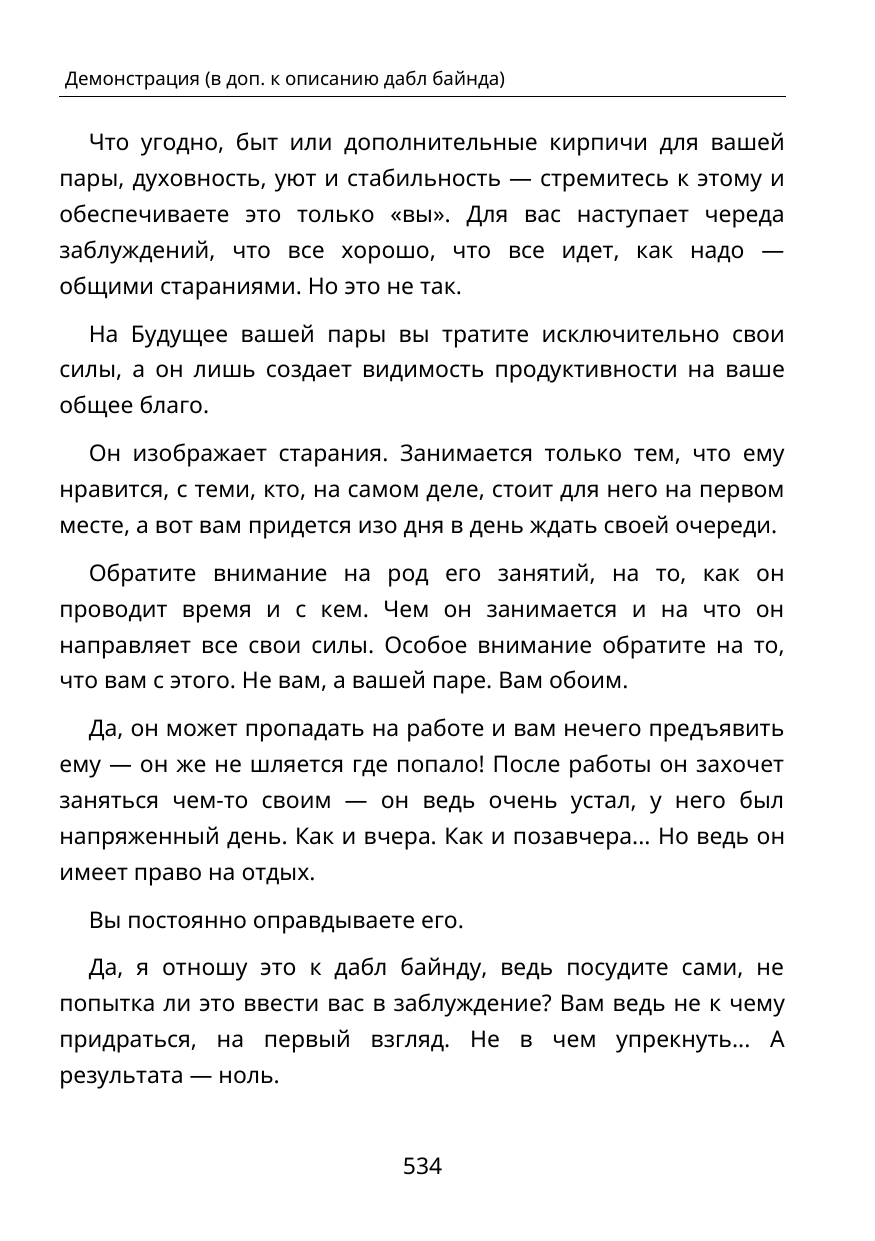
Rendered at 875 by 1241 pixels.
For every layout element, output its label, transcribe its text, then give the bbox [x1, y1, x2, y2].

text На Будущее вашей пары вы тратите исключительно свои силы, а он лишь создает видимость продуктивности на ваше общее благо. [59, 317, 786, 421]
text Да, он может пропадать на работе и вам нечего предъявить ему — он же не шляется где попало! После работы он захочет заняться чем-то своим — он ведь очень устал, у него был напряженный день. Как и вчера. Как и позавчера... Но ведь он имеет право на отдых. [59, 712, 786, 887]
text Да, я отношу это к дабл байнду, ведь посудите сами, не попытка ли это ввести вас в заблуждение? Вам ведь не к чему придраться, на первый взгляд. Не в чем упрекнуть... А результата — ноль. [59, 951, 786, 1090]
text Обратите внимание на род его занятий, на то, как он проводит время и с кем. Чем он занимается и на что он направляет все свои силы. Особое внимание обратите на то, что вам с этого. Не вам, а вашей паре. Вам обоим. [59, 557, 786, 696]
text Он изображает старания. Занимается только тем, что ему нравится, с теми, кто, на самом деле, стоит для него на первом месте, а вот вам придется изо дня в день ждать своей очереди. [59, 437, 786, 540]
text Что угодно, быт или дополнительные кирпичи для вашей пары, духовность, уют и стабильность — стремитесь к этому и обеспечиваете это только «вы». Для вас наступает череда заблуждений, что все хорошо, что все идет, как надо — общими стараниями. Но это не так. [59, 126, 786, 301]
text Вы постоянно оправдываете его. [59, 904, 786, 935]
